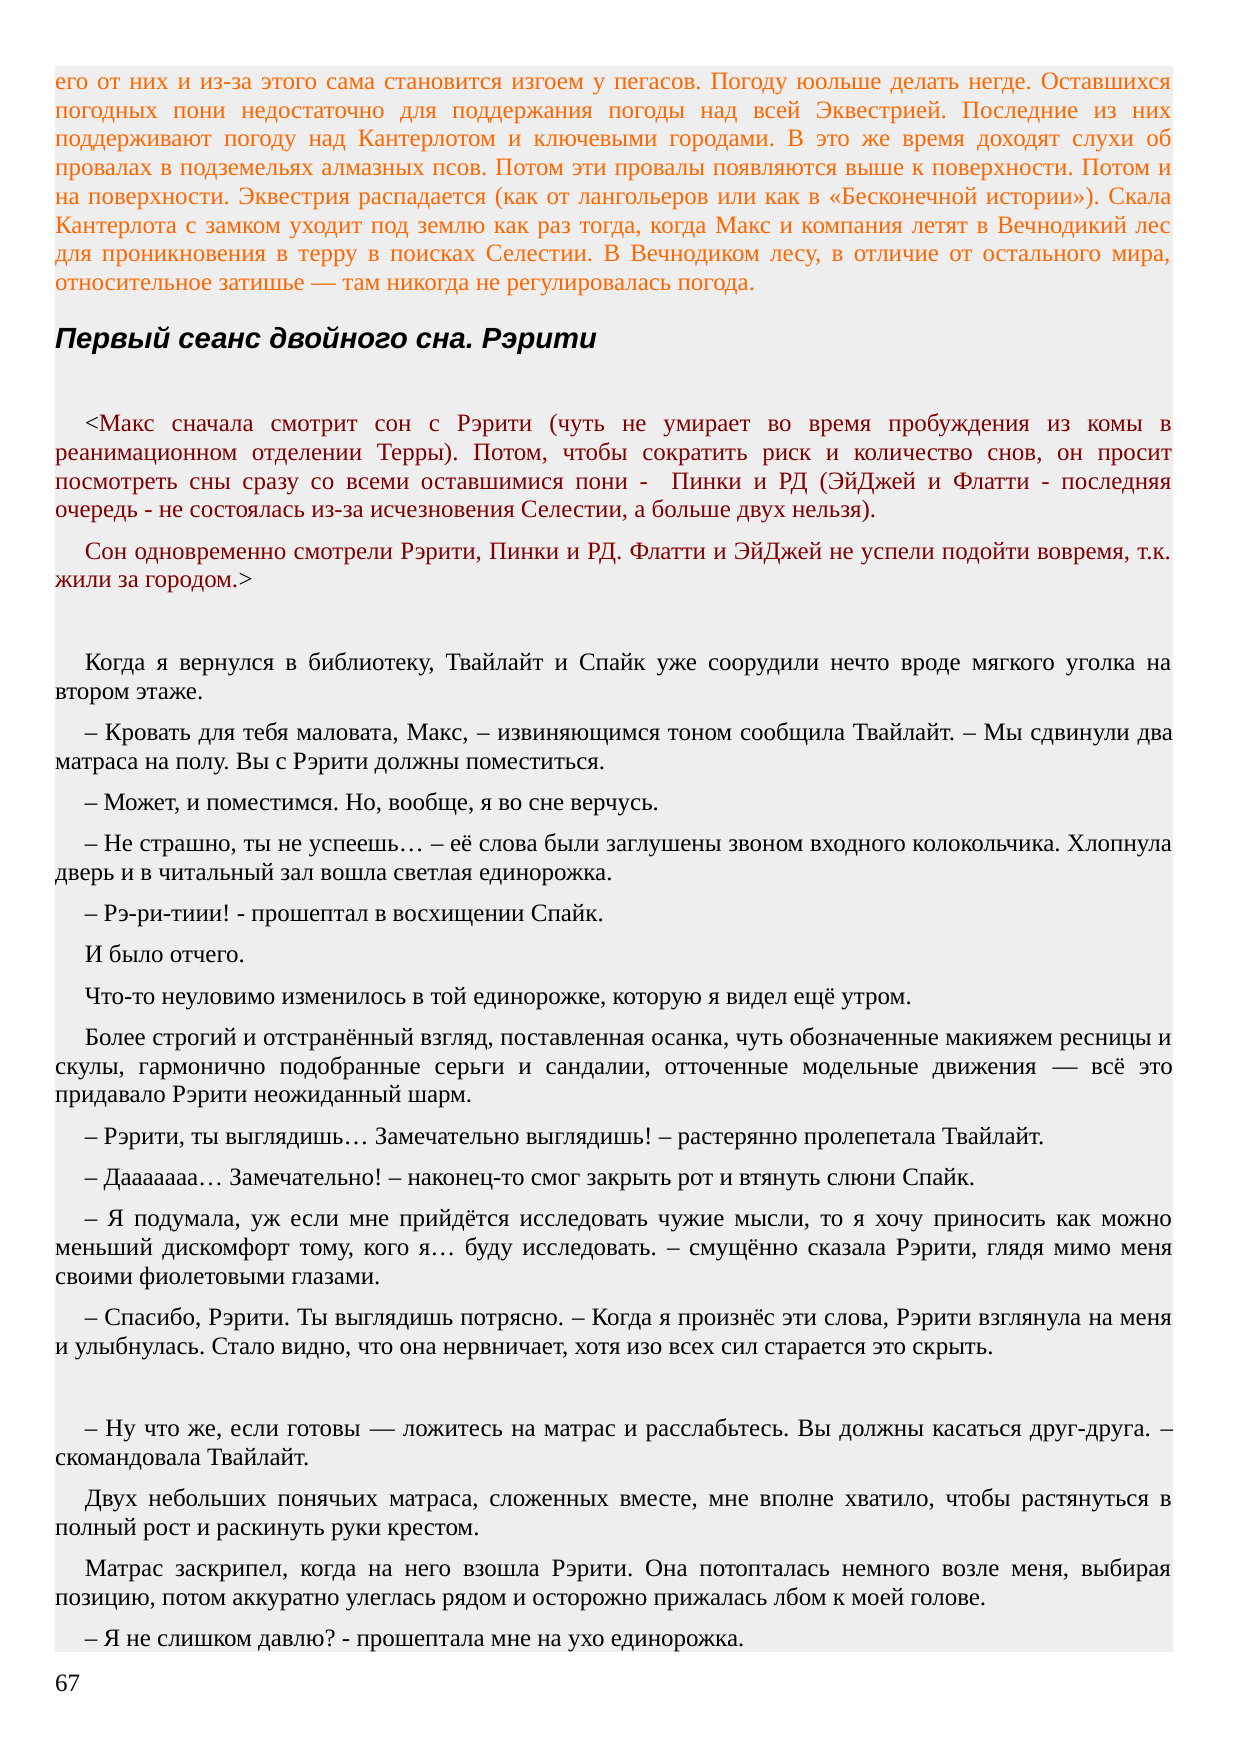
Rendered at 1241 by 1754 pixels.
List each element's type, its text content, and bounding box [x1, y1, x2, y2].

subtitle Первый сеанс двойного сна. Рэрити [55, 321, 1173, 354]
text – Рэ-ри-тиии! - прошептал в восхищении Спайк. [55, 898, 1173, 927]
text Матрас заскрипел, когда на него взошла Рэрити. Она потопталась немного возле меня, выбирая позицию, потом аккуратно улеглась рядом и осторожно прижалась лбом к моей голове. [55, 1553, 1173, 1611]
text Более строгий и отстранённый взгляд, поставленная осанка, чуть обозначенные макияжем ресницы и скулы, гармонично подобранные серьги и сандалии, отточенные модельные движения — всё это придавало Рэрити неожиданный шарм. [55, 1022, 1173, 1108]
text И было отчего. [55, 939, 1173, 968]
text Когда я вернулся в библиотеку, Твайлайт и Спайк уже соорудили нечто вроде мягкого уголка на втором этаже. [55, 647, 1173, 704]
text – Может, и поместимся. Но, вообще, я во сне верчусь. [55, 787, 1173, 816]
text – Кровать для тебя маловата, Макс, – извиняющимся тоном сообщила Твайлайт. – Мы сдвинули два матраса на полу. Вы с Рэрити должны поместиться. [55, 717, 1173, 774]
text Сон одновременно смотрели Рэрити, Пинки и РД. Флатти и ЭйДжей не успели подойти вовремя, т.к. жили за городом.> [55, 536, 1173, 593]
text – Я не слишком давлю? - прошептала мне на ухо единорожка. [55, 1623, 1173, 1652]
text – Я подумала, уж если мне прийдётся исследовать чужие мысли, то я хочу приносить как можно меньший дискомфорт тому, кого я… буду исследовать. – смущённо сказала Рэрити, глядя мимо меня своими фиолетовыми глазами. [55, 1203, 1173, 1289]
text – Ну что же, если готовы — ложитесь на матрас и расслабьтесь. Вы должны касаться друг-друга. – скомандовала Твайлайт. [55, 1413, 1173, 1471]
text – Не страшно, ты не успеешь… – её слова были заглушены звоном входного колокольчика. Хлопнула дверь и в читальный зал вошла светлая единорожка. [55, 828, 1173, 886]
text – Рэрити, ты выглядишь… Замечательно выглядишь! – растерянно пролепетала Твайлайт. [55, 1121, 1173, 1149]
text его от них и из-за этого сама становится изгоем у пегасов. Погоду юольше делать негде. Оставшихся погодных пони недостаточно для поддержания погоды над всей Эквестрией. Последние из них поддерживают погоду над Кантерлотом и ключевыми городами. В это же время доходят слухи об провалах в подземельях алмазных псов. Потом эти провалы появляются выше к поверхности. Потом и на поверхности. Эквестрия распадается (как от лангольеров или как в «Бесконечной истории»). Скала Кантерлота с замком уходит под землю как раз тогда, когда Макс и компания летят в Вечнодикий лес для проникновения в терру в поисках Селестии. В Вечнодиком лесу, в отличие от остального мира, относительное затишье — там никогда не регулировалась погода. [55, 66, 1173, 296]
text <Макс сначала смотрит сон с Рэрити (чуть не умирает во время пробуждения из комы в реанимационном отделении Терры). Потом, чтобы сократить риск и количество снов, он просит посмотреть сны сразу со всеми оставшимися пони - Пинки и РД (ЭйДжей и Флатти - последняя очередь - не состоялась из-за исчезновения Селестии, а больше двух нельзя). [55, 408, 1173, 523]
text Двух небольших понячьих матраса, сложенных вместе, мне вполне хватило, чтобы растянуться в полный рост и раскинуть руки крестом. [55, 1483, 1173, 1541]
text – Спасибо, Рэрити. Ты выглядишь потрясно. – Когда я произнёс эти слова, Рэрити взглянула на меня и улыбнулась. Стало видно, что она нервничает, хотя изо всех сил старается это скрыть. [55, 1302, 1173, 1359]
text Что-то неуловимо изменилось в той единорожке, которую я видел ещё утром. [55, 981, 1173, 1009]
text – Дааааааа… Замечательно! – наконец-то смог закрыть рот и втянуть слюни Спайк. [55, 1162, 1173, 1191]
